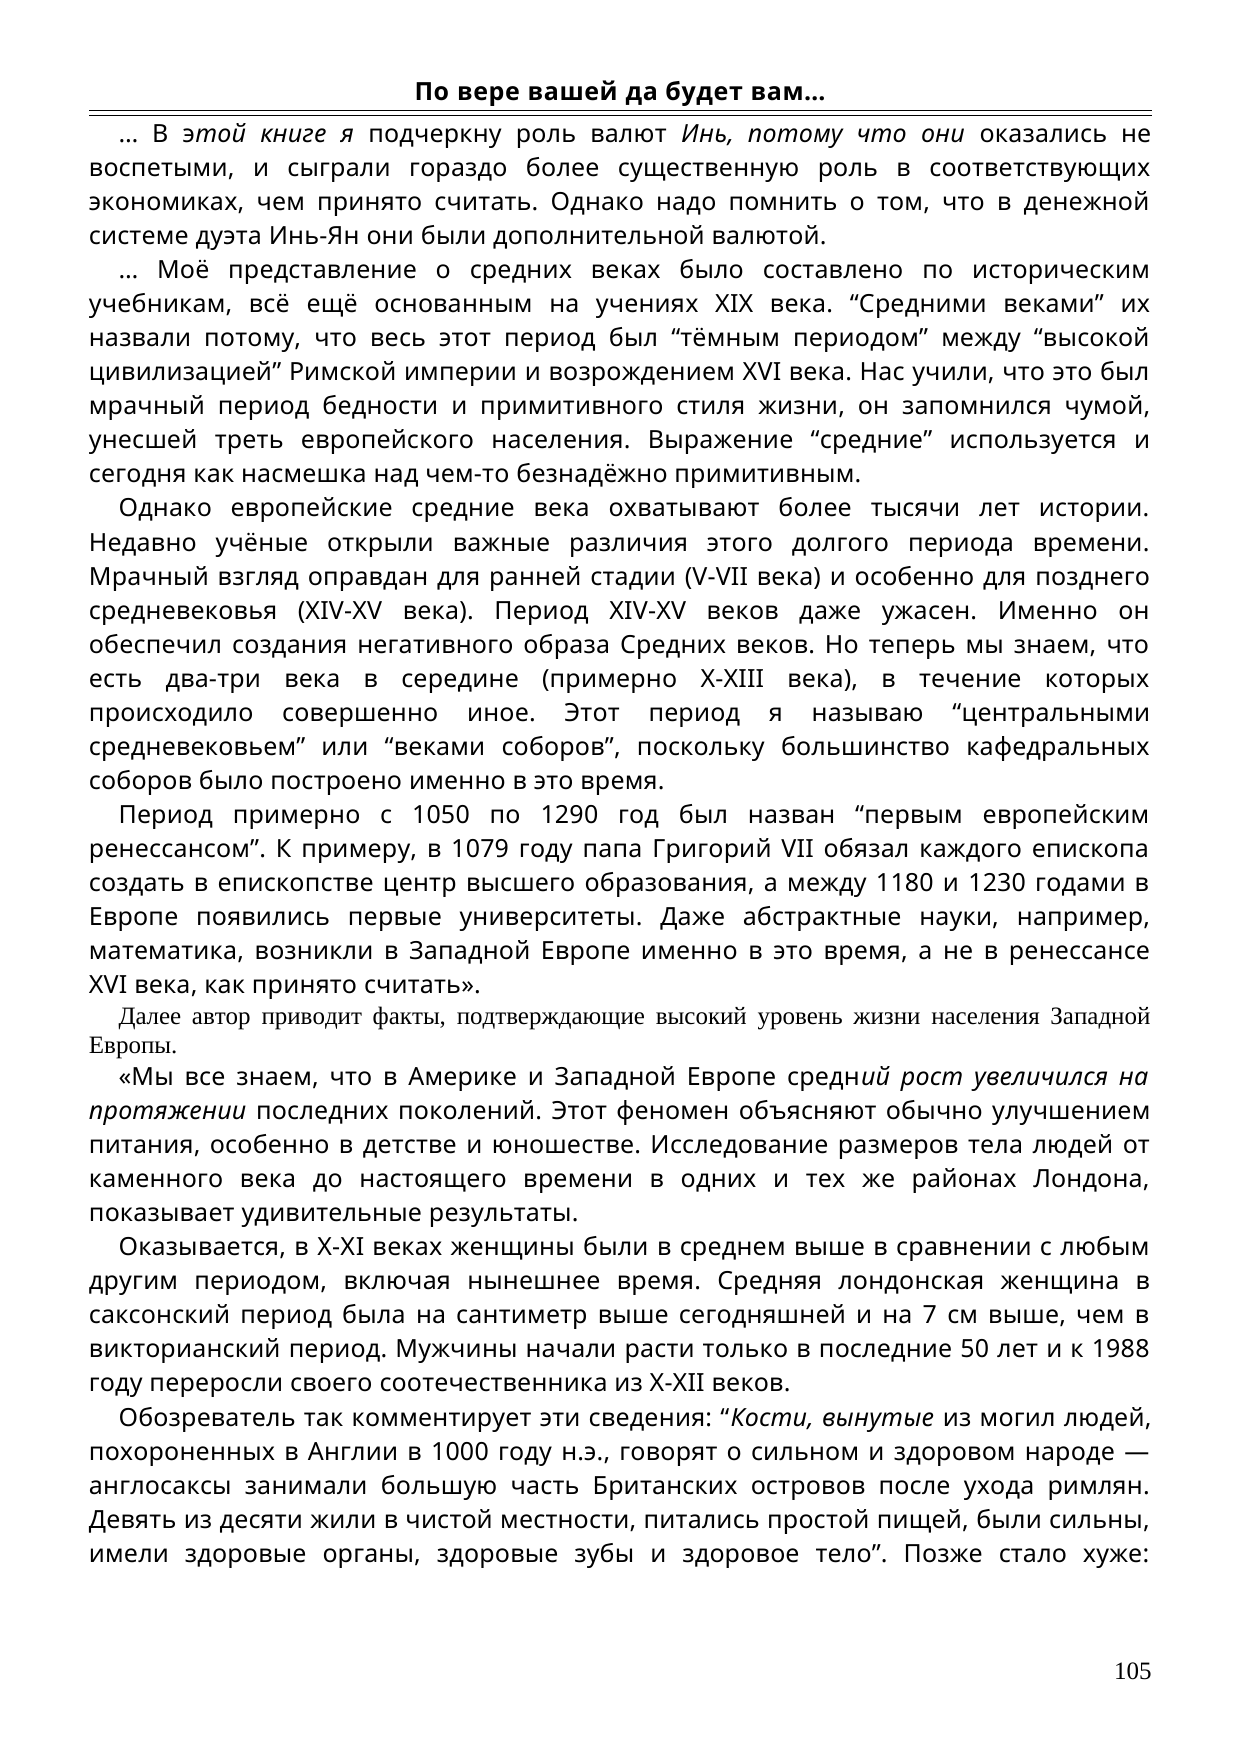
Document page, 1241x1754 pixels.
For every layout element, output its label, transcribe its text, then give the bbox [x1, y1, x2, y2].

text Оказывается, в Х-ХI веках женщины были в среднем выше в сравнении с любым другим периодом, включая нынешнее время. Средняя лондонская женщина в саксонский период была на сантиметр выше сегодняшней и на 7 см выше, чем в викторианский период. Мужчины начали расти только в последние 50 лет и к 1988 году переросли своего соотечественника из Х-ХII веков. [89, 1229, 1152, 1399]
text Однако европейские средние века охватывают более тысячи лет истории. Недавно учёные открыли важные различия этого долгого периода времени. Мрачный взгляд оправдан для ранней стадии (V-VII века) и особенно для позднего средневековья (XIV-XV века). Период XIV-XV веков даже ужасен. Именно он обеспечил создания негативного образа Средних веков. Но теперь мы знаем, что есть два-три века в середине (примерно X-XIII века), в течение которых происходило совершенно иное. Этот период я называю “центральными средневековьем” или “веками соборов”, поскольку большинство кафедральных соборов было построено именно в это время. [89, 490, 1152, 797]
text … Моё представление о средних веках было составлено по историческим учебникам, всё ещё основанным на учениях XIX века. “Средними веками” их назвали потому, что весь этот период был “тёмным периодом” между “высокой цивилизацией” Римской империи и возрождением XVI века. Нас учили, что это был мрачный период бедности и примитивного стиля жизни, он запомнился чумой, унесшей треть европейского населения. Выражение “средние” используется и сегодня как насмешка над чем-то безнадёжно примитивным. [89, 252, 1152, 490]
text Обозреватель так комментирует эти сведения: “Кости, вынутые из могил людей, похороненных в Англии в 1000 году н.э., говорят о сильном и здоровом народе — англосаксы занимали большую часть Британских островов после ухода римлян. Девять из десяти жили в чистой местности, питались простой пищей, были сильны, имели здоровые органы, здоровые зубы и здоровое тело”. Позже стало хуже: [89, 1399, 1152, 1569]
text Далее автор приводит факты, подтверждающие высокий уровень жизни населения Западной Европы. [89, 1001, 1152, 1058]
text «Мы все знаем, что в Америке и Западной Европе средний рост увеличился на протяжении последних поколений. Этот феномен объясняют обычно улучшением питания, особенно в детстве и юношестве. Исследование размеров тела людей от каменного века до настоящего времени в одних и тех же районах Лондона, показывает удивительные результаты. [89, 1058, 1152, 1229]
text … В этой книге я подчеркну роль валют Инь, потому что они оказались не воспетыми, и сыграли гораздо более существенную роль в соответствующих экономиках, чем принято считать. Однако надо помнить о том, что в денежной системе дуэта Инь-Ян они были дополнительной валютой. [89, 116, 1152, 252]
text Период примерно с 1050 по 1290 год был назван “первым европейским ренессансом”. К примеру, в 1079 году папа Григорий VII обязал каждого епископа создать в епископстве центр высшего образования, а между 1180 и 1230 годами в Европе появились первые университеты. Даже абстрактные науки, например, математика, возникли в Западной Европе именно в это время, а не в ренессансе XVI века, как принято считать». [89, 797, 1152, 1001]
